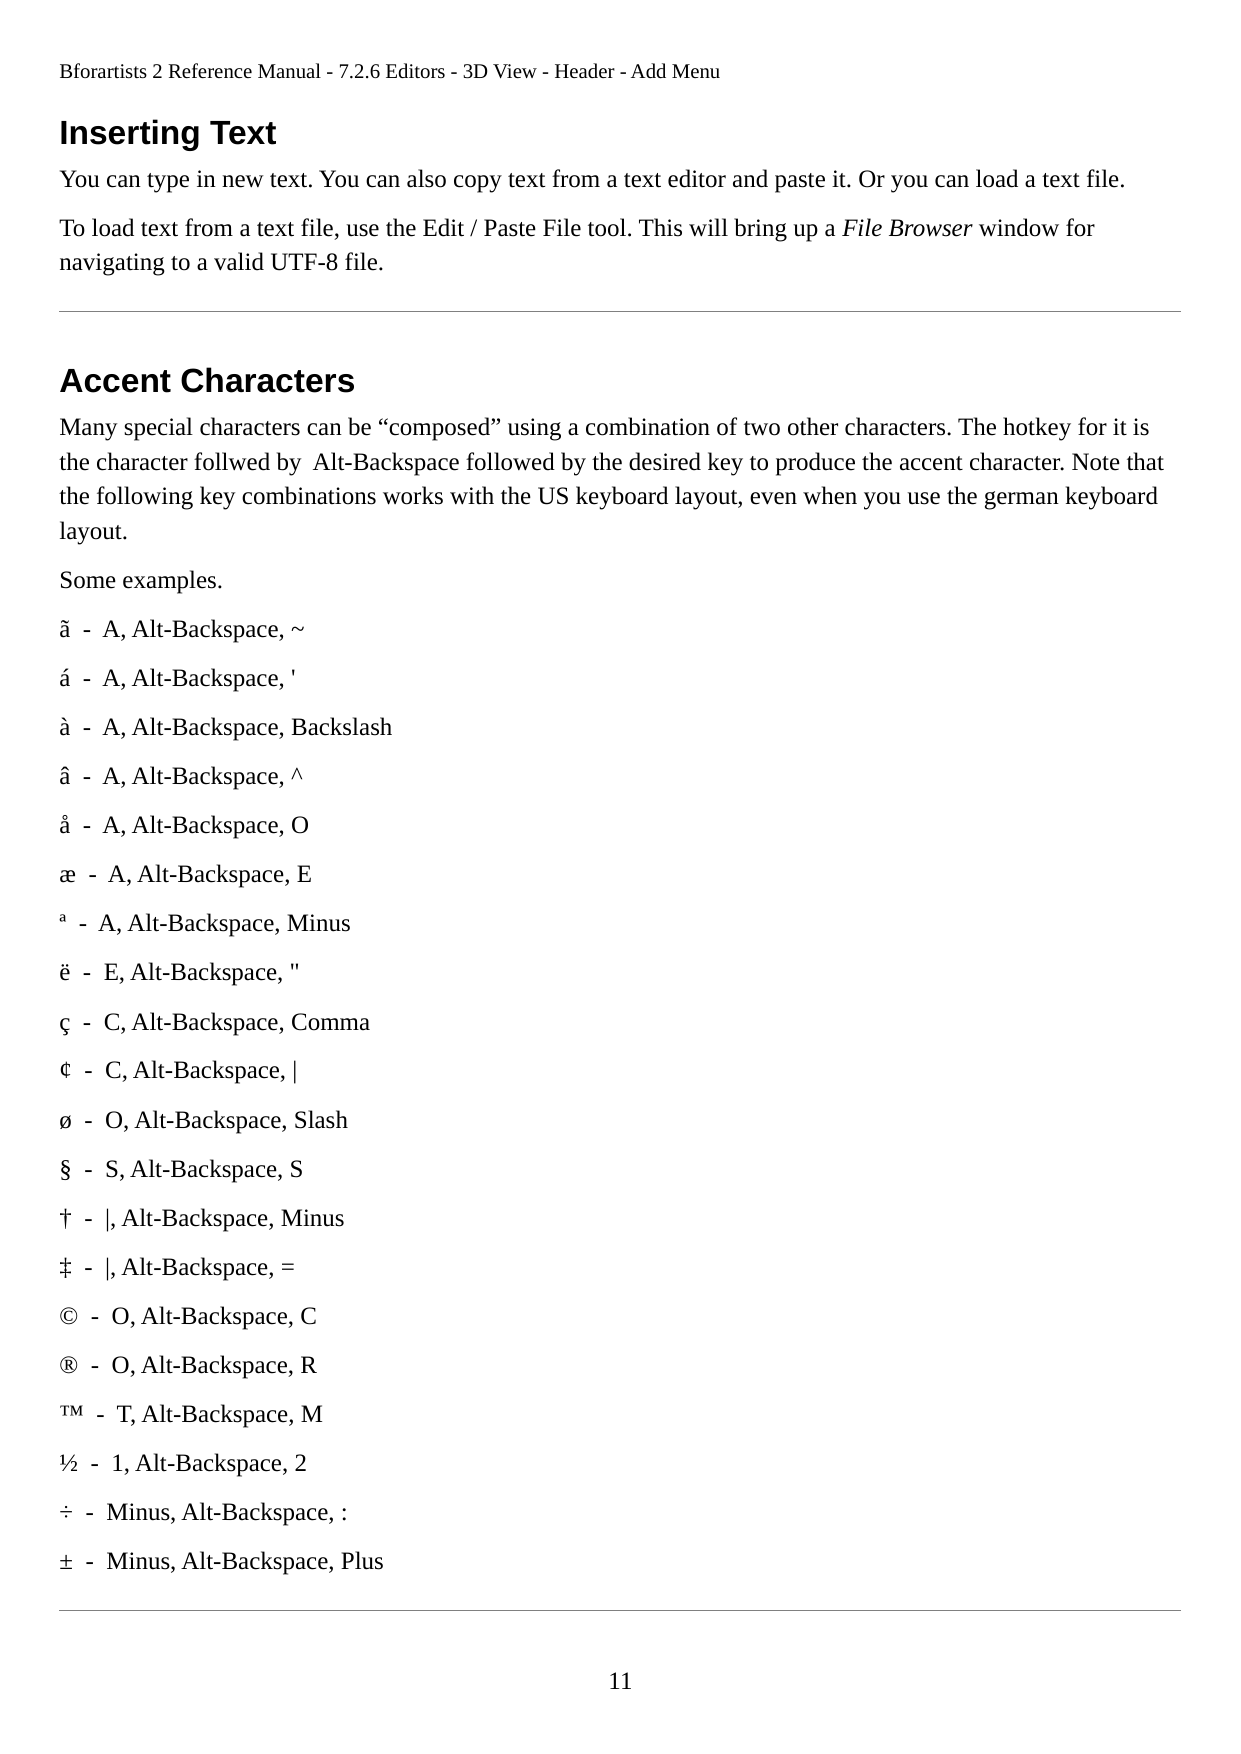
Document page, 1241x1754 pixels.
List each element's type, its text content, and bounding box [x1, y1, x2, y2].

text Many special characters can be “composed” using a combination of two other characters. The hotkey for it is the character follwed by Alt-Backspace followed by the desired key to produce the accent character. Note that the following key combinations works with the US keyboard layout, even when you use the german keyboard layout. [59, 412, 1181, 545]
text ç - C, Alt-Backspace, Comma [59, 1007, 1181, 1035]
text To load text from a text file, use the Edit / Paste File tool. This will bring up a File Browser window for navigating to a valid UTF-8 file. [59, 213, 1181, 276]
text â - A, Alt-Backspace, ^ [59, 761, 1181, 790]
text ¢ - C, Alt-Backspace, | [59, 1056, 1181, 1084]
text ™ - T, Alt-Backspace, M [59, 1399, 1181, 1428]
text ã - A, Alt-Backspace, ~ [59, 614, 1181, 643]
text ½ - 1, Alt-Backspace, 2 [59, 1448, 1181, 1477]
text ë - E, Alt-Backspace, " [59, 957, 1181, 986]
subtitle Accent Characters [59, 361, 1181, 400]
text † - |, Alt-Backspace, Minus [59, 1203, 1181, 1232]
text ® - O, Alt-Backspace, R [59, 1350, 1181, 1379]
text § - S, Alt-Backspace, S [59, 1154, 1181, 1182]
text ø - O, Alt-Backspace, Slash [59, 1105, 1181, 1133]
text © - O, Alt-Backspace, C [59, 1301, 1181, 1330]
text ‡ - |, Alt-Backspace, = [59, 1252, 1181, 1281]
text Some examples. [59, 565, 1181, 594]
text á - A, Alt-Backspace, ' [59, 663, 1181, 692]
text ÷ - Minus, Alt-Backspace, : [59, 1497, 1181, 1526]
text à - A, Alt-Backspace, Backslash [59, 712, 1181, 741]
subtitle Inserting Text [59, 113, 1181, 151]
text You can type in new text. You can also copy text from a text editor and paste it. Or you can load a text file. [59, 164, 1181, 192]
text ª - A, Alt-Backspace, Minus [59, 908, 1181, 937]
text å - A, Alt-Backspace, O [59, 810, 1181, 839]
text æ - A, Alt-Backspace, E [59, 859, 1181, 888]
text ± - Minus, Alt-Backspace, Plus [59, 1546, 1181, 1575]
